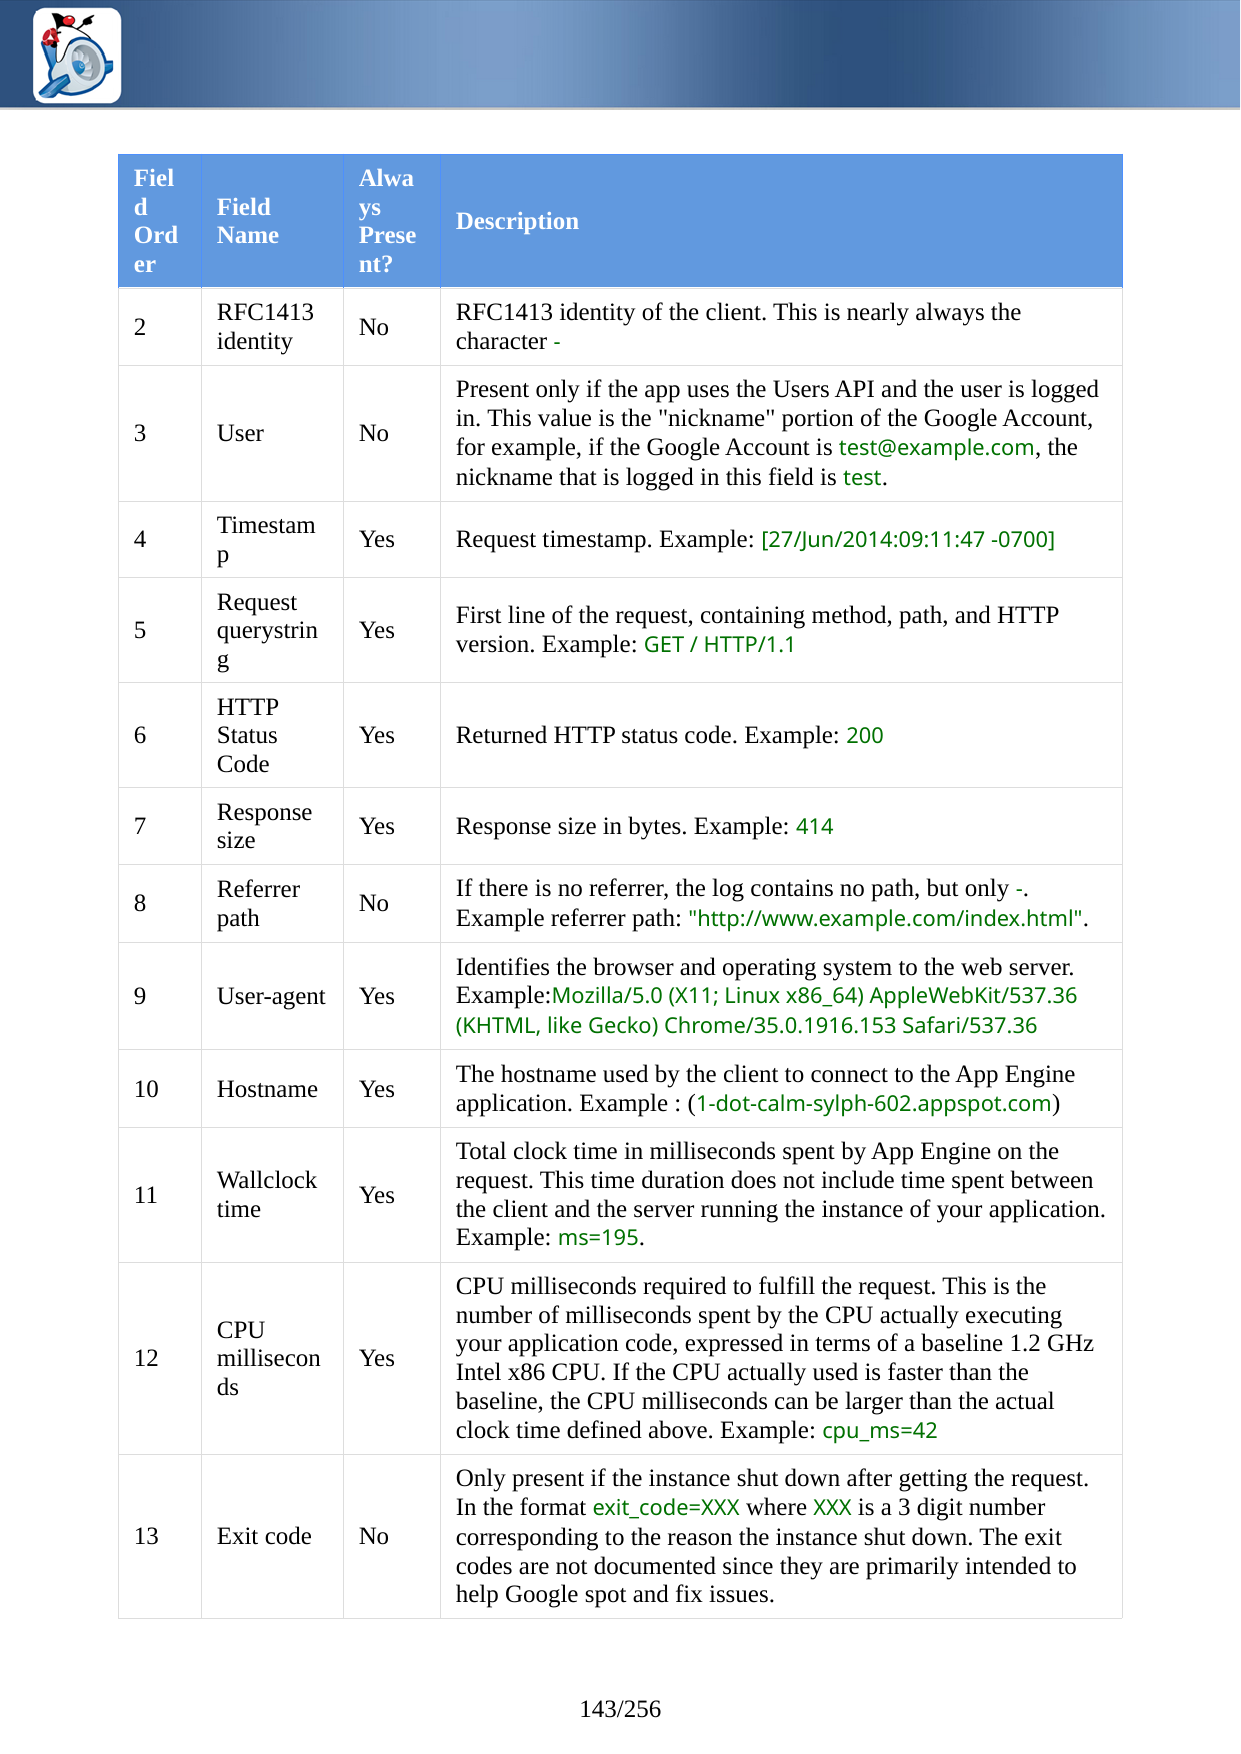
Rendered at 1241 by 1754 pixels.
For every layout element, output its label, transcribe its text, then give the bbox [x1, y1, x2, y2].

table_cell If there is no referrer, the log contains no path, but only -. Example referrer path: "http://www.example.com/index.html". [441, 865, 1122, 942]
table_cell No [344, 1455, 440, 1618]
table_cell Yes [344, 1128, 440, 1262]
picture [0, 0, 1241, 110]
table_cell CPU milliseconds [202, 1263, 343, 1454]
table_cell User-agent [202, 943, 343, 1049]
table_cell Yes [344, 788, 440, 864]
table_cell Hostname [202, 1050, 343, 1127]
table_cell Timestamp [202, 502, 343, 577]
table_cell The hostname used by the client to connect to the App Engine application. Example : (1-dot-calm-sylph-602.appspot.com) [441, 1050, 1122, 1127]
table_cell Present only if the app uses the Users API and the user is logged in. This value is the "nickname" portion of the Google Account, for example, if the Google Account is test@example.com, the nickname that is logged in this field is test. [441, 366, 1122, 501]
table_header Always Present? [344, 155, 440, 287]
table_cell 8 [119, 865, 201, 942]
table_cell Exit code [202, 1455, 343, 1618]
table_cell Request timestamp. Example: [27/Jun/2014:09:11:47 -0700] [441, 502, 1122, 577]
table_cell Response size [202, 788, 343, 864]
table_cell Returned HTTP status code. Example: 200 [441, 683, 1122, 787]
table_cell 9 [119, 943, 201, 1049]
table_cell RFC1413 identity of the client. This is nearly always the character - [441, 289, 1122, 365]
table_cell Total clock time in milliseconds spent by App Engine on the request. This time duration does not include time spent between the client and the server running the instance of your application. Example: ms=195. [441, 1128, 1122, 1262]
table_cell Response size in bytes. Example: 414 [441, 788, 1122, 864]
table_cell 11 [119, 1128, 201, 1262]
table_cell Wallclock time [202, 1128, 343, 1262]
table_cell 4 [119, 502, 201, 577]
table_cell 13 [119, 1455, 201, 1618]
table_cell No [344, 289, 440, 365]
table_cell 7 [119, 788, 201, 864]
table_cell Yes [344, 683, 440, 787]
table_cell Yes [344, 502, 440, 577]
table_cell Request querystring [202, 578, 343, 682]
table_cell No [344, 865, 440, 942]
table_cell 12 [119, 1263, 201, 1454]
table_cell 5 [119, 578, 201, 682]
table_cell User [202, 366, 343, 501]
table_cell 6 [119, 683, 201, 787]
table_cell HTTP Status Code [202, 683, 343, 787]
table_cell Only present if the instance shut down after getting the request. In the format exit_code=XXX where XXX is a 3 digit number corresponding to the reason the instance shut down. The exit codes are not documented since they are primarily intended to help Google spot and fix issues. [441, 1455, 1122, 1618]
table_cell First line of the request, containing method, path, and HTTP version. Example: GET / HTTP/1.1 [441, 578, 1122, 682]
table_header Description [441, 155, 1122, 287]
table_header Field Order [119, 155, 201, 287]
table_cell 3 [119, 366, 201, 501]
table_cell CPU milliseconds required to fulfill the request. This is the number of milliseconds spent by the CPU actually executing your application code, expressed in terms of a baseline 1.2 GHz Intel x86 CPU. If the CPU actually used is faster than the baseline, the CPU milliseconds can be larger than the actual clock time defined above. Example: cpu_ms=42 [441, 1263, 1122, 1454]
table_cell Yes [344, 1263, 440, 1454]
table_cell RFC1413 identity [202, 289, 343, 365]
table_cell No [344, 366, 440, 501]
table_cell Yes [344, 943, 440, 1049]
table_cell 10 [119, 1050, 201, 1127]
table_header Field Name [202, 155, 343, 287]
table_cell Referrer path [202, 865, 343, 942]
table_cell Yes [344, 1050, 440, 1127]
table_cell Identifies the browser and operating system to the web server. Example:Mozilla/5.0 (X11; Linux x86_64) AppleWebKit/537.36 (KHTML, like Gecko) Chrome/35.0.1916.153 Safari/537.36 [441, 943, 1122, 1049]
table_cell 2 [119, 289, 201, 365]
table_cell Yes [344, 578, 440, 682]
